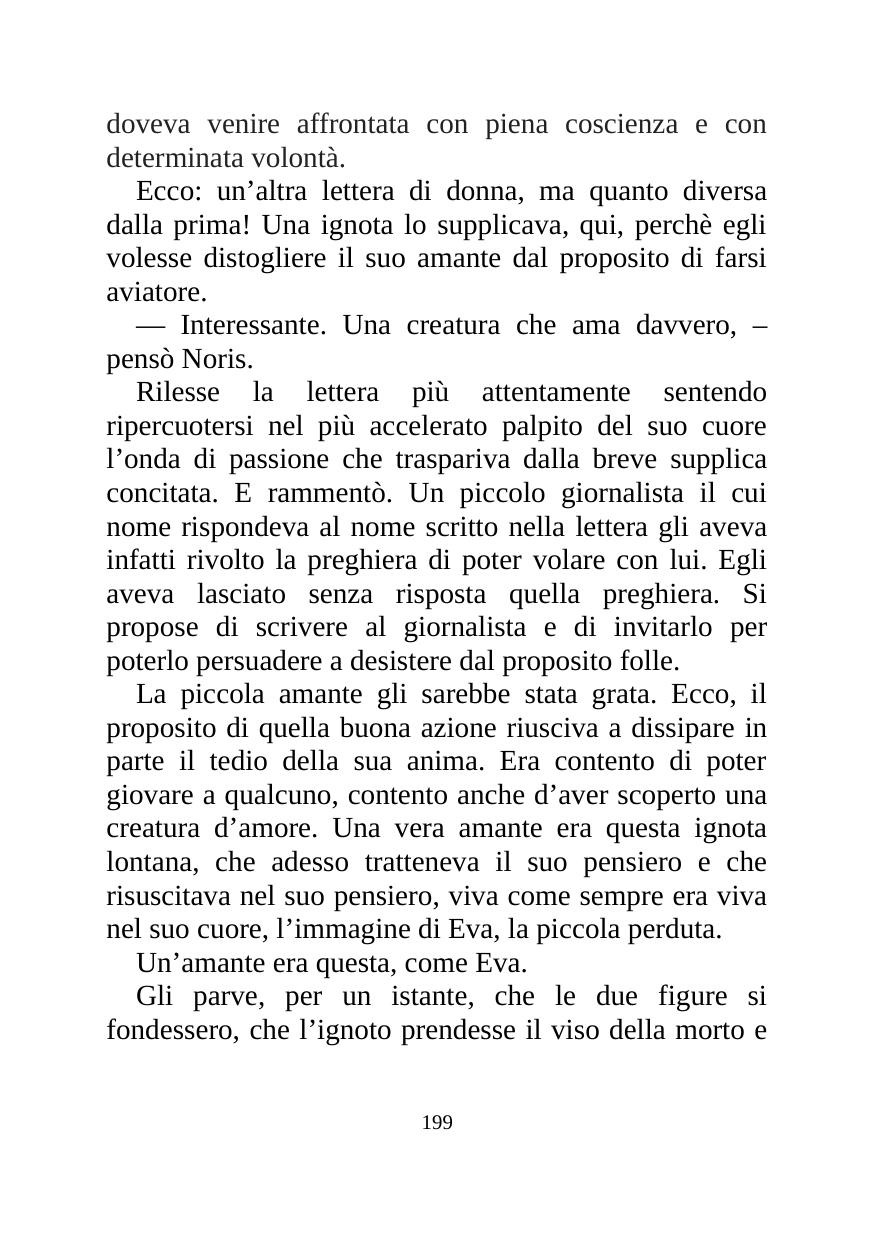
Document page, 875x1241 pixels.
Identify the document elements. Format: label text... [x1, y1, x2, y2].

text doveva venire affrontata con piena coscienza e con determinata volontà. [106, 106, 768, 173]
text Gli parve, per un istante, che le due figure si fondessero, che l’ignoto prendesse il viso della morto e [106, 978, 768, 1045]
text La piccola amante gli sarebbe stata grata. Ecco, il proposito di quella buona azione riusciva a dissipare in parte il tedio della sua anima. Era contento di poter giovare a qualcuno, contento anche d’aver scoperto una creatura d’amore. Una vera amante era questa ignota lontana, che adesso tratteneva il suo pensiero e che risuscitava nel suo pensiero, viva come sempre era viva nel suo cuore, l’immagine di Eva, la piccola perduta. [106, 676, 768, 945]
text Rilesse la lettera più attentamente sentendo ripercuotersi nel più accelerato palpito del suo cuore l’onda di passione che traspariva dalla breve supplica concitata. E rammentò. Un piccolo giornalista il cui nome rispondeva al nome scritto nella lettera gli aveva infatti rivolto la preghiera di poter volare con lui. Egli aveva lasciato senza risposta quella preghiera. Si propose di scrivere al giornalista e di invitarlo per poterlo persuadere a desistere dal proposito folle. [106, 374, 768, 676]
text Ecco: un’altra lettera di donna, ma quanto diversa dalla prima! Una ignota lo supplicava, qui, perchè egli volesse distogliere il suo amante dal proposito di farsi aviatore. [106, 173, 768, 307]
text Un’amante era questa, come Eva. [106, 945, 768, 978]
text — Interessante. Una creatura che ama davvero, – pensò Noris. [106, 307, 768, 374]
